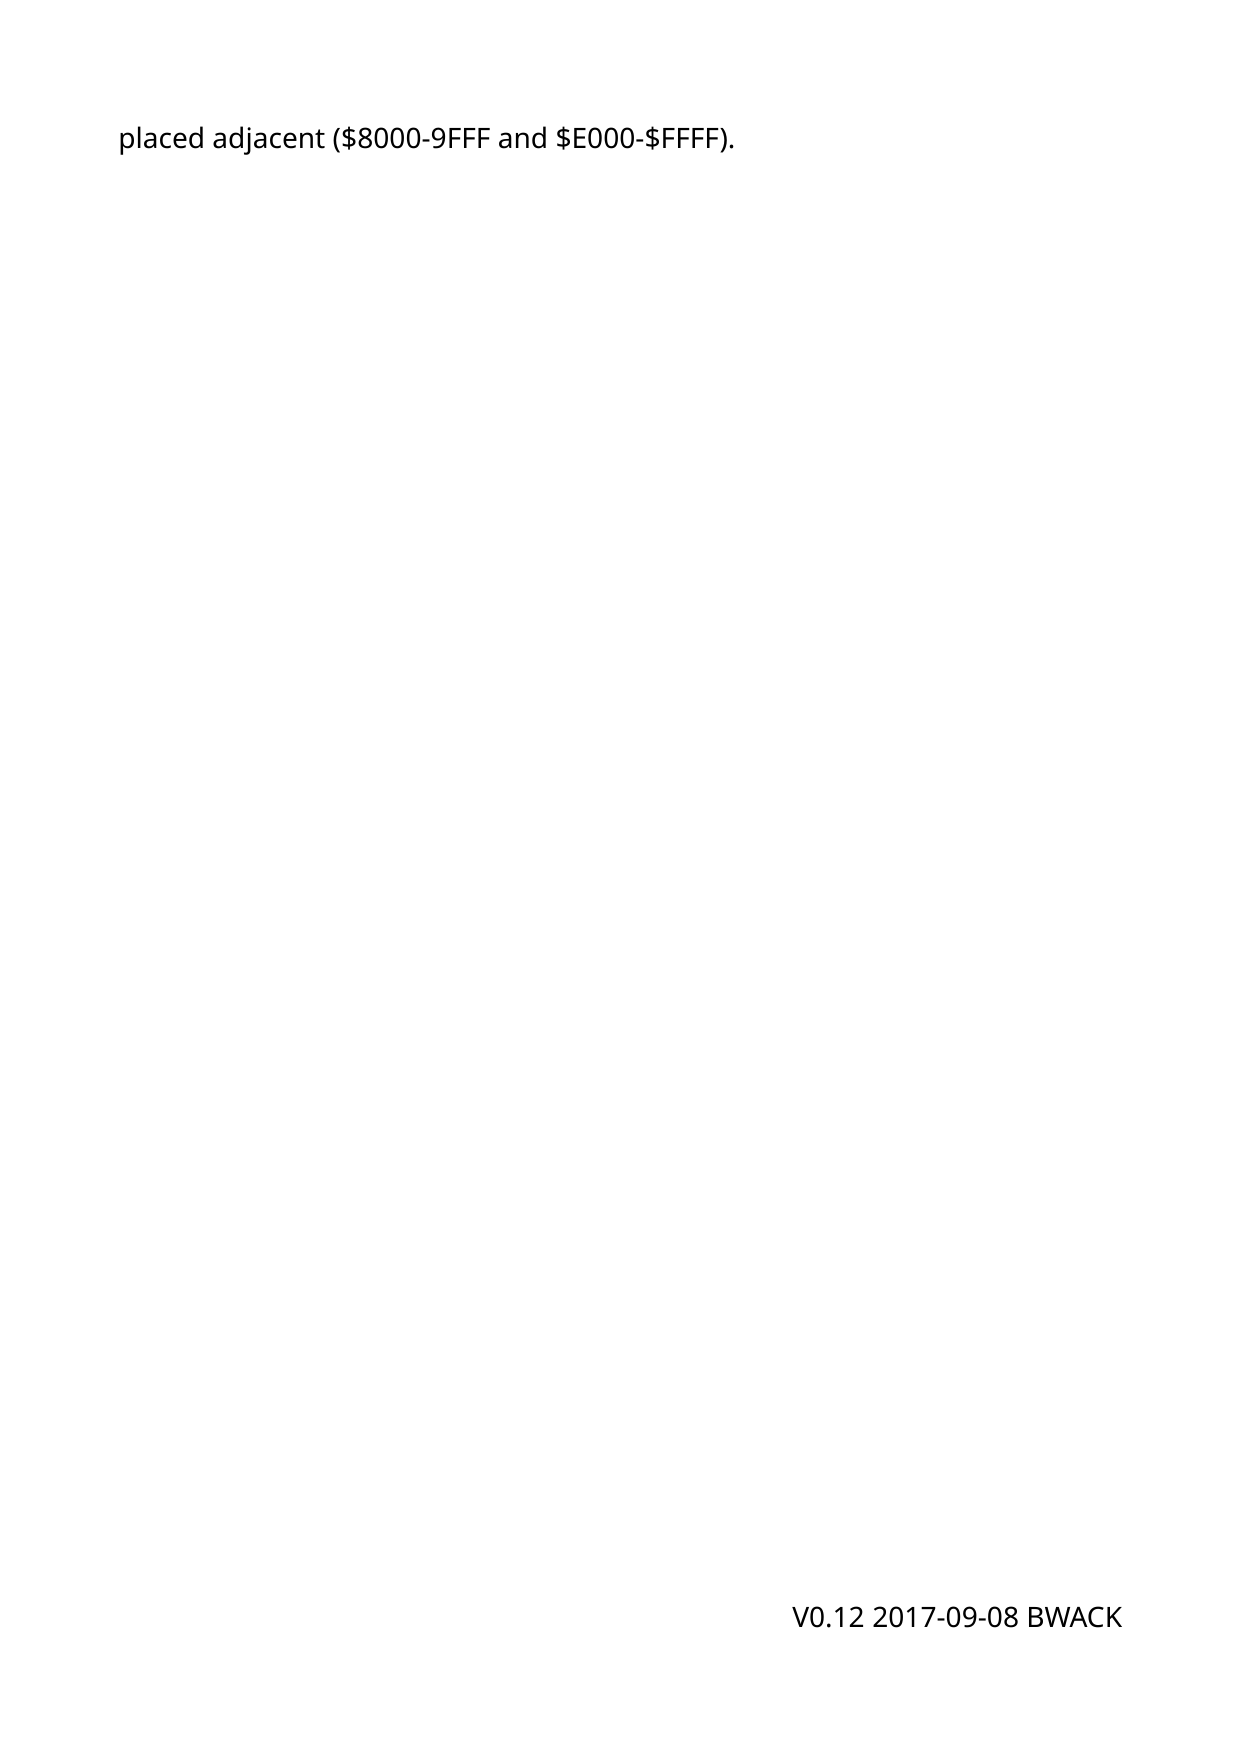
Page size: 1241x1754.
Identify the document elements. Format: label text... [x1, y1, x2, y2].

text placed adjacent ($8000-9FFF and $E000-$FFFF). [118, 118, 1122, 156]
